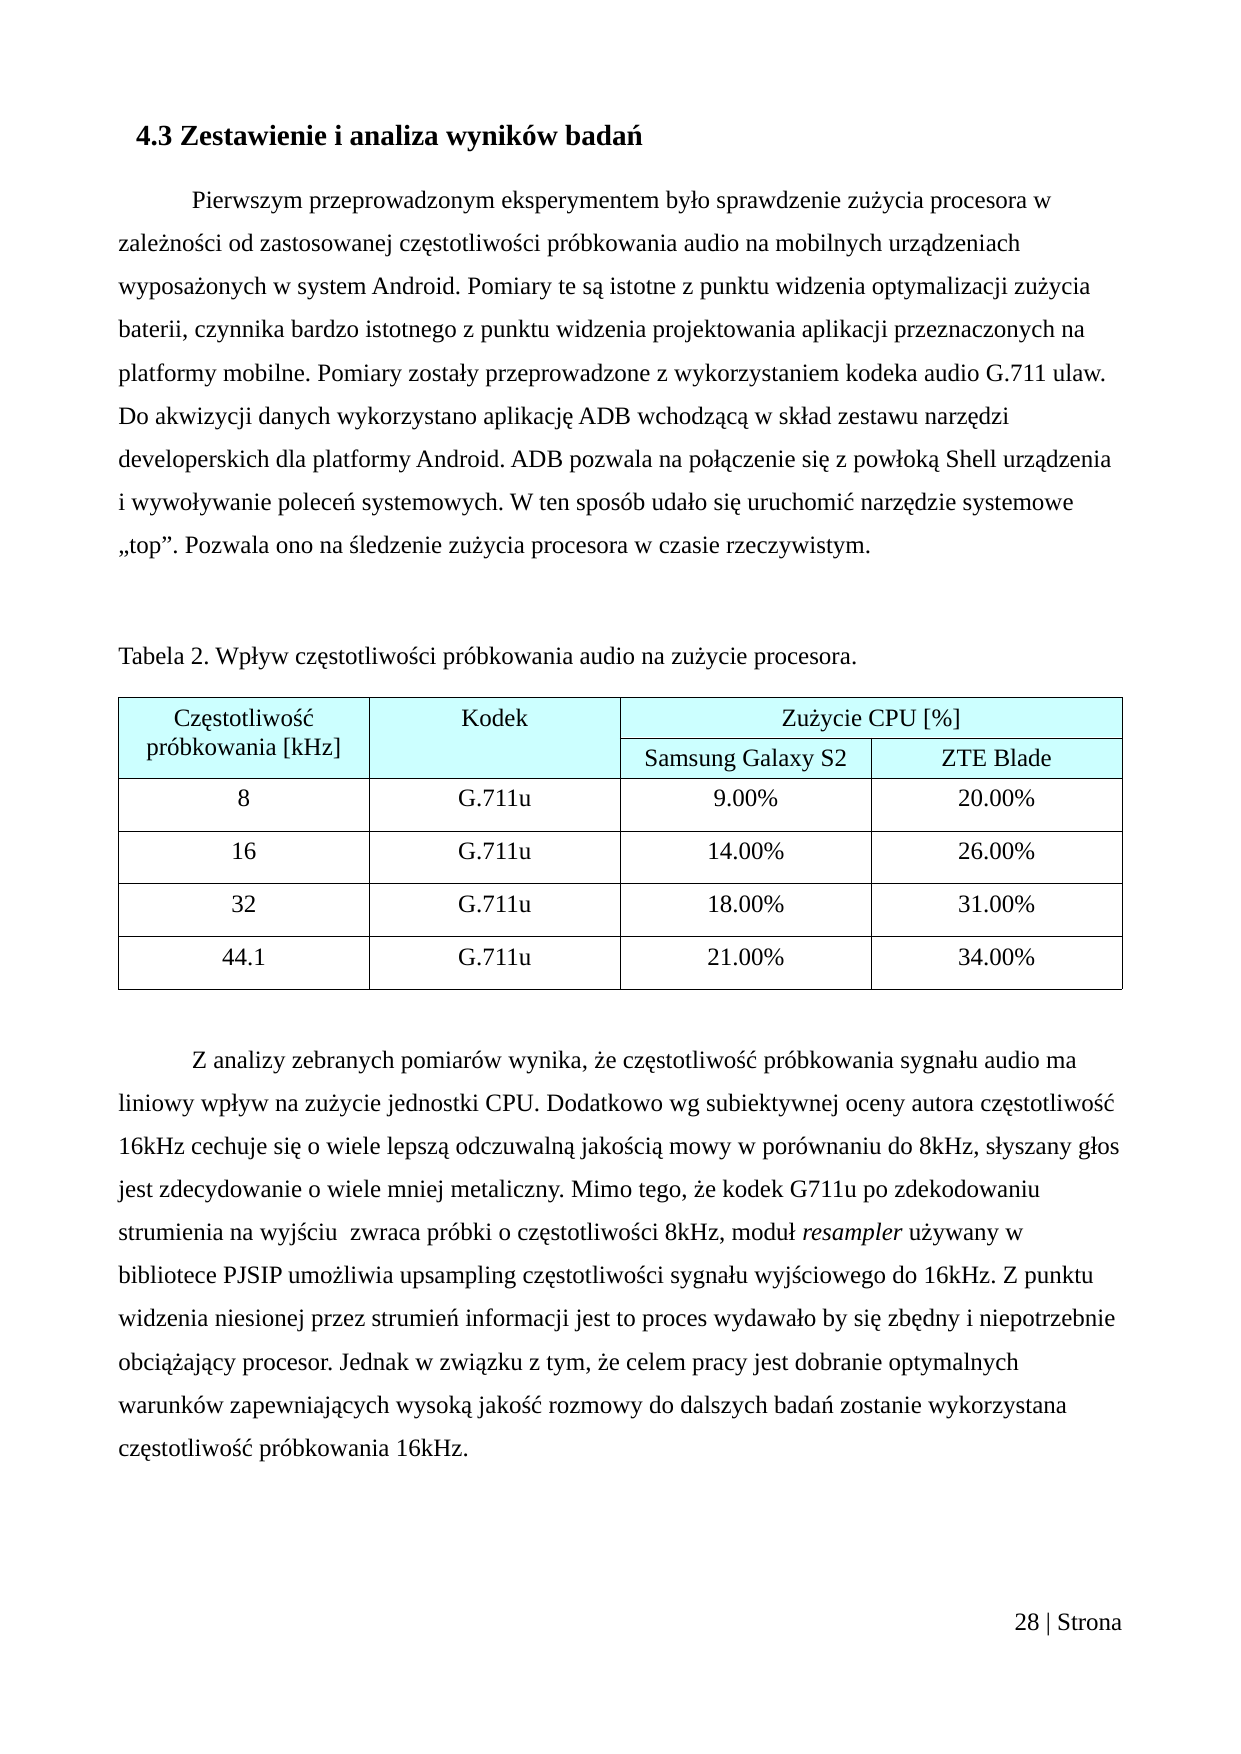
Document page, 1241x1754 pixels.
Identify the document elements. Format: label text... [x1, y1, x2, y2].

table_cell G.711u [370, 937, 620, 989]
table_cell 32 [119, 884, 369, 936]
table_cell 34,00% [872, 937, 1122, 989]
table_cell 21,00% [621, 937, 871, 989]
text Z analizy zebranych pomiarów wynika, że częstotliwość próbkowania sygnału audio ma liniowy wpływ na zużycie jednostki CPU. Dodatkowo wg subiektywnej oceny autora częstotliwość 16kHz cechuje się o wiele lepszą odczuwalną jakością mowy w porównaniu do 8kHz, słyszany głos jest zdecydowanie o wiele mniej metaliczny. Mimo tego, że kodek G711u po zdekodowaniu strumienia na wyjściu zwraca próbki o częstotliwości 8kHz, moduł resampler używany w bibliotece PJSIP umożliwia upsampling częstotliwości sygnału wyjściowego do 16kHz. Z punktu widzenia niesionej przez strumień informacji jest to proces wydawało by się zbędny i niepotrzebnie obciążający procesor. Jednak w związku z tym, że celem pracy jest dobranie optymalnych warunków zapewniających wysoką jakość rozmowy do dalszych badań zostanie wykorzystana częstotliwość próbkowania 16kHz. [118, 1045, 1122, 1462]
text Tabela 2. Wpływ częstotliwości próbkowania audio na zużycie procesora. [118, 641, 1122, 670]
text Pierwszym przeprowadzonym eksperymentem było sprawdzenie zużycia procesora w zależności od zastosowanej częstotliwości próbkowania audio na mobilnych urządzeniach wyposażonych w system Android. Pomiary te są istotne z punktu widzenia optymalizacji zużycia baterii, czynnika bardzo istotnego z punktu widzenia projektowania aplikacji przeznaczonych na platformy mobilne. Pomiary zostały przeprowadzone z wykorzystaniem kodeka audio G.711 ulaw. Do akwizycji danych wykorzystano aplikację ADB wchodzącą w skład zestawu narzędzi developerskich dla platformy Android. ADB pozwala na połączenie się z powłoką Shell urządzenia i wywoływanie poleceń systemowych. W ten sposób udało się uruchomić narzędzie systemowe „top”. Pozwala ono na śledzenie zużycia procesora w czasie rzeczywistym. [118, 185, 1122, 559]
table_cell 26,00% [872, 832, 1122, 883]
table_cell G.711u [370, 832, 620, 883]
table_header Zużycie CPU [%] [621, 698, 1122, 737]
table_cell G.711u [370, 779, 620, 831]
table_cell Samsung Galaxy S2 [621, 739, 871, 778]
table_header Kodek [370, 698, 620, 778]
table_cell G.711u [370, 884, 620, 936]
table_cell 44,1 [119, 937, 369, 989]
table_cell 31,00% [872, 884, 1122, 936]
table_cell 18,00% [621, 884, 871, 936]
table_cell ZTE Blade [872, 739, 1122, 778]
table_cell 9,00% [621, 779, 871, 831]
table_header Częstotliwość próbkowania [kHz] [119, 698, 369, 778]
table_cell 8 [119, 779, 369, 831]
table_cell 14,00% [621, 832, 871, 883]
subtitle 4.3 Zestawienie i analiza wyników badań [136, 118, 1122, 152]
table_cell 20,00% [872, 779, 1122, 831]
table_cell 16 [119, 832, 369, 883]
